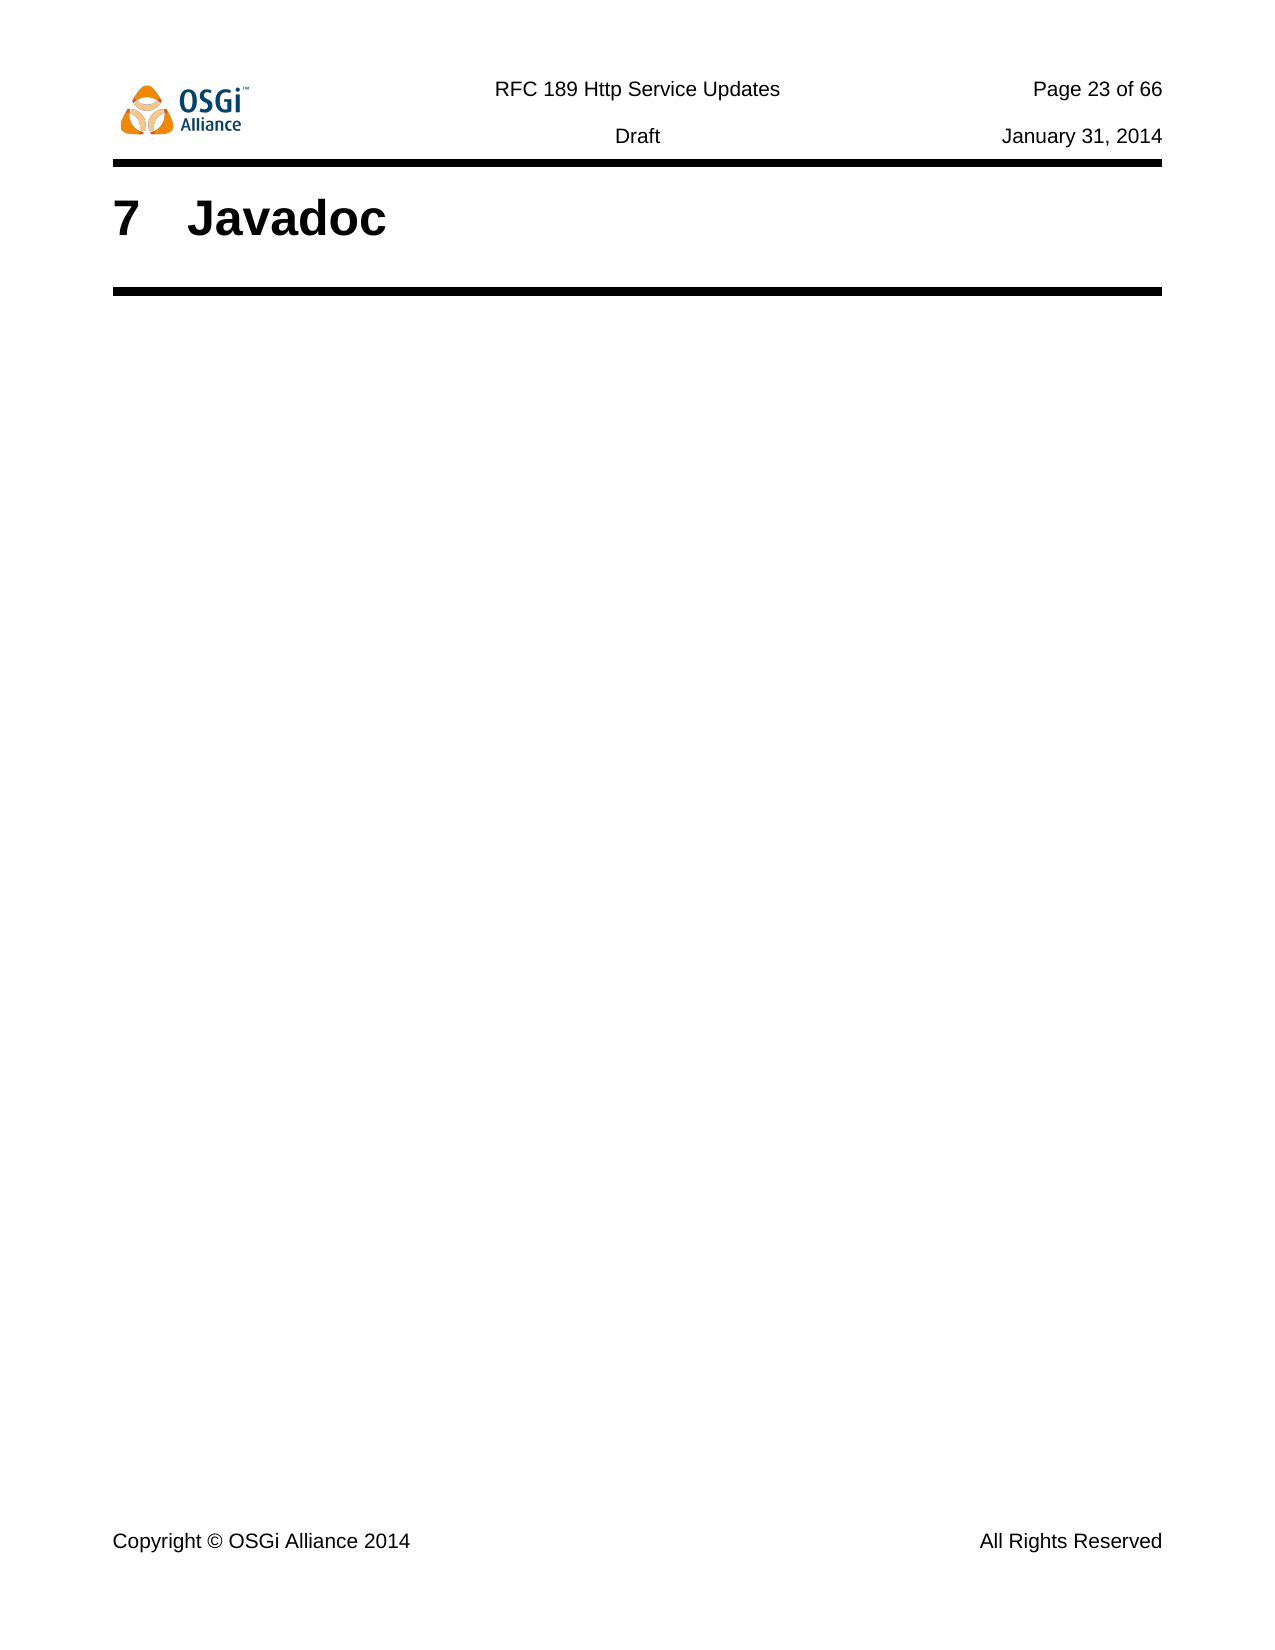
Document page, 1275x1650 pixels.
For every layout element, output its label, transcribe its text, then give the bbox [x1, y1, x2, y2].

picture [113, 78, 257, 142]
subtitle Javadoc [112, 160, 1162, 296]
